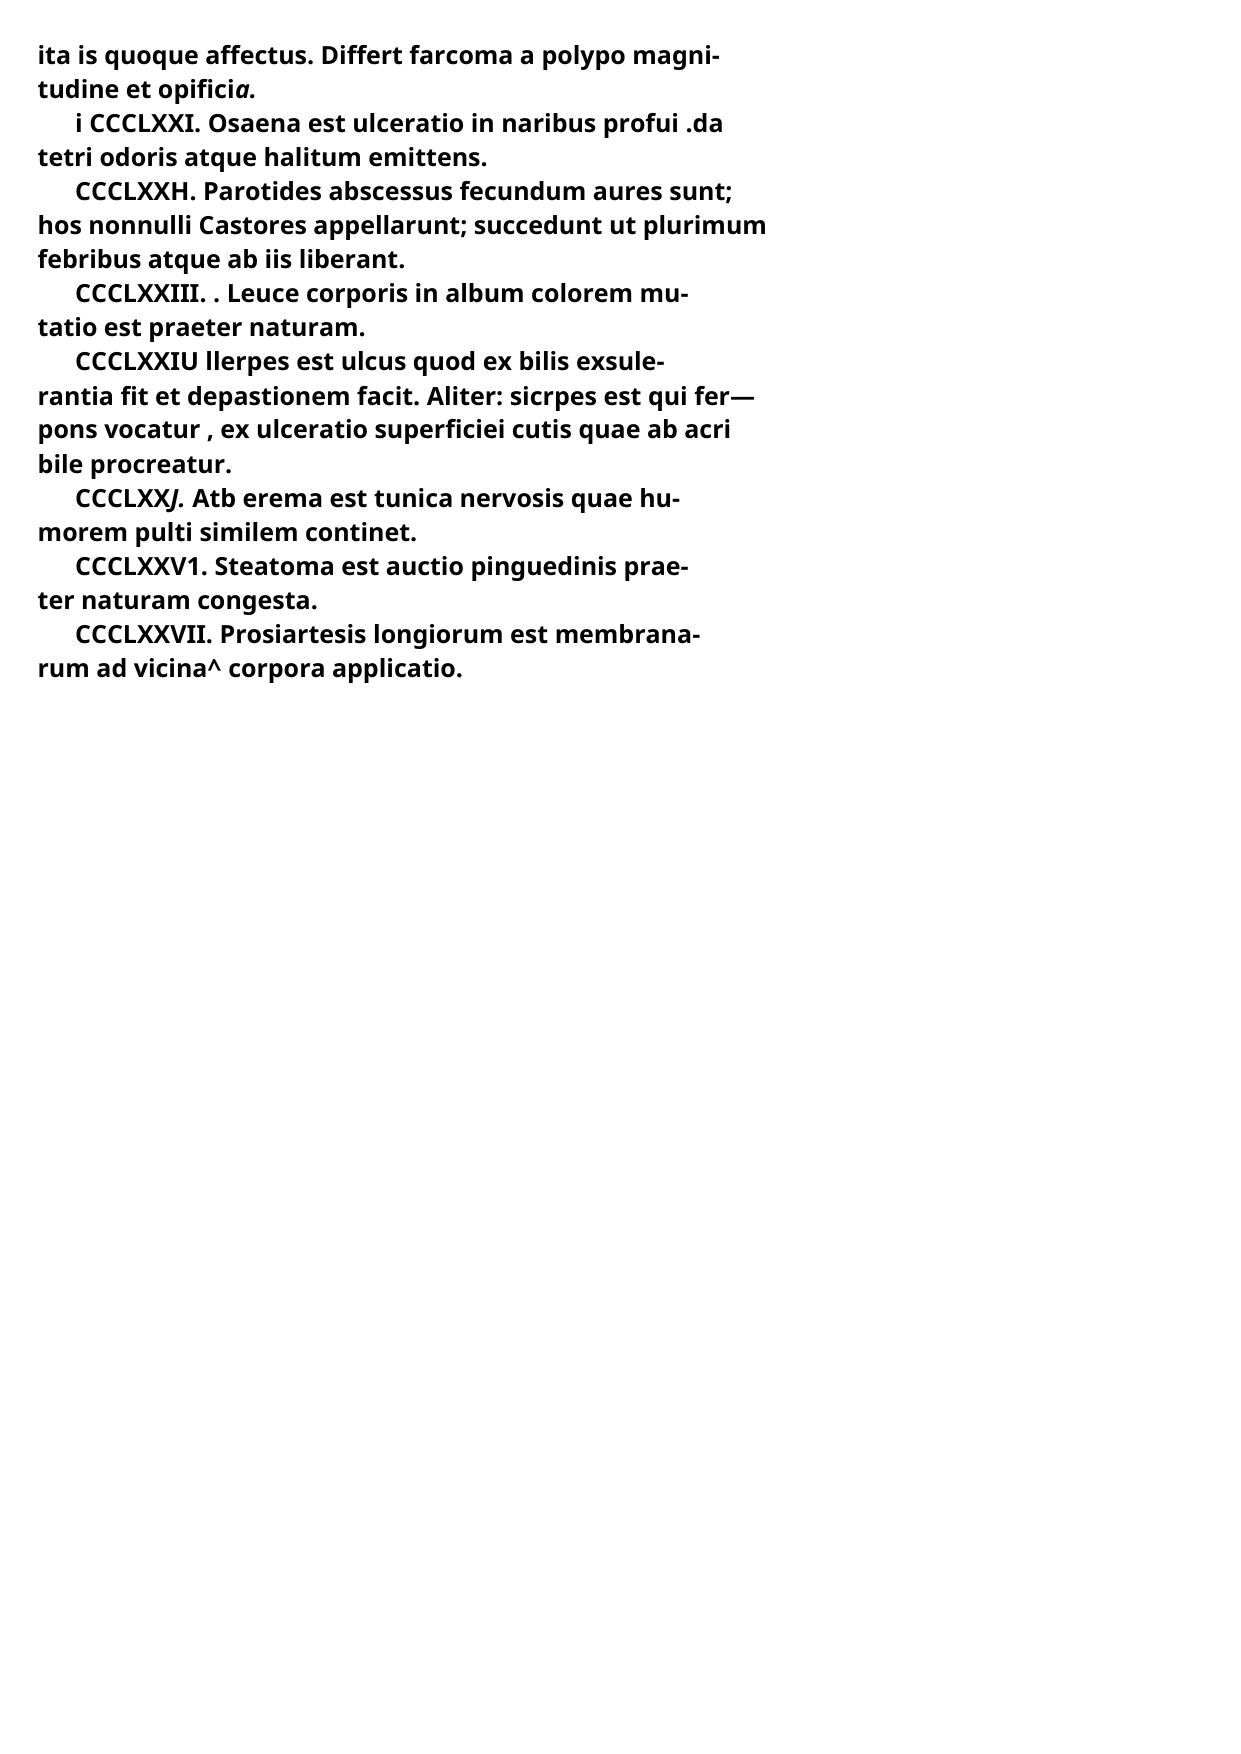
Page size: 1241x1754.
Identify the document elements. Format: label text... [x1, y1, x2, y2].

text ita is quoque affectus. Differt farcoma a polypo magni- tudine et opificia. [37, 37, 1203, 106]
text CCCLXXJ. Atb erema est tunica nervosis quae hu- morem pulti similem continet. [37, 480, 1203, 548]
text CCCLXXIII. . Leuce corporis in album colorem mu- tatio est praeter naturam. [37, 276, 1203, 344]
text CCCLXXV1. Steatoma est auctio pinguedinis prae- ter naturam congesta. [37, 548, 1203, 617]
text i CCCLXXI. Osaena est ulceratio in naribus profui .da tetri odoris atque halitum emittens. [37, 106, 1203, 174]
text CCCLXXH. Parotides abscessus fecundum aures sunt; hos nonnulli Castores appellarunt; succedunt ut plurimum febribus atque ab iis liberant. [37, 174, 1203, 276]
text CCCLXXVII. Prosiartesis longiorum est membrana- rum ad vicina^ corpora applicatio. [37, 617, 1203, 685]
text CCCLXXIU llerpes est ulcus quod ex bilis exsule- rantia fit et depastionem facit. Aliter: sicrpes est qui fer— pons vocatur , ex ulceratio superficiei cutis quae ab acri bile procreatur. [37, 344, 1203, 480]
